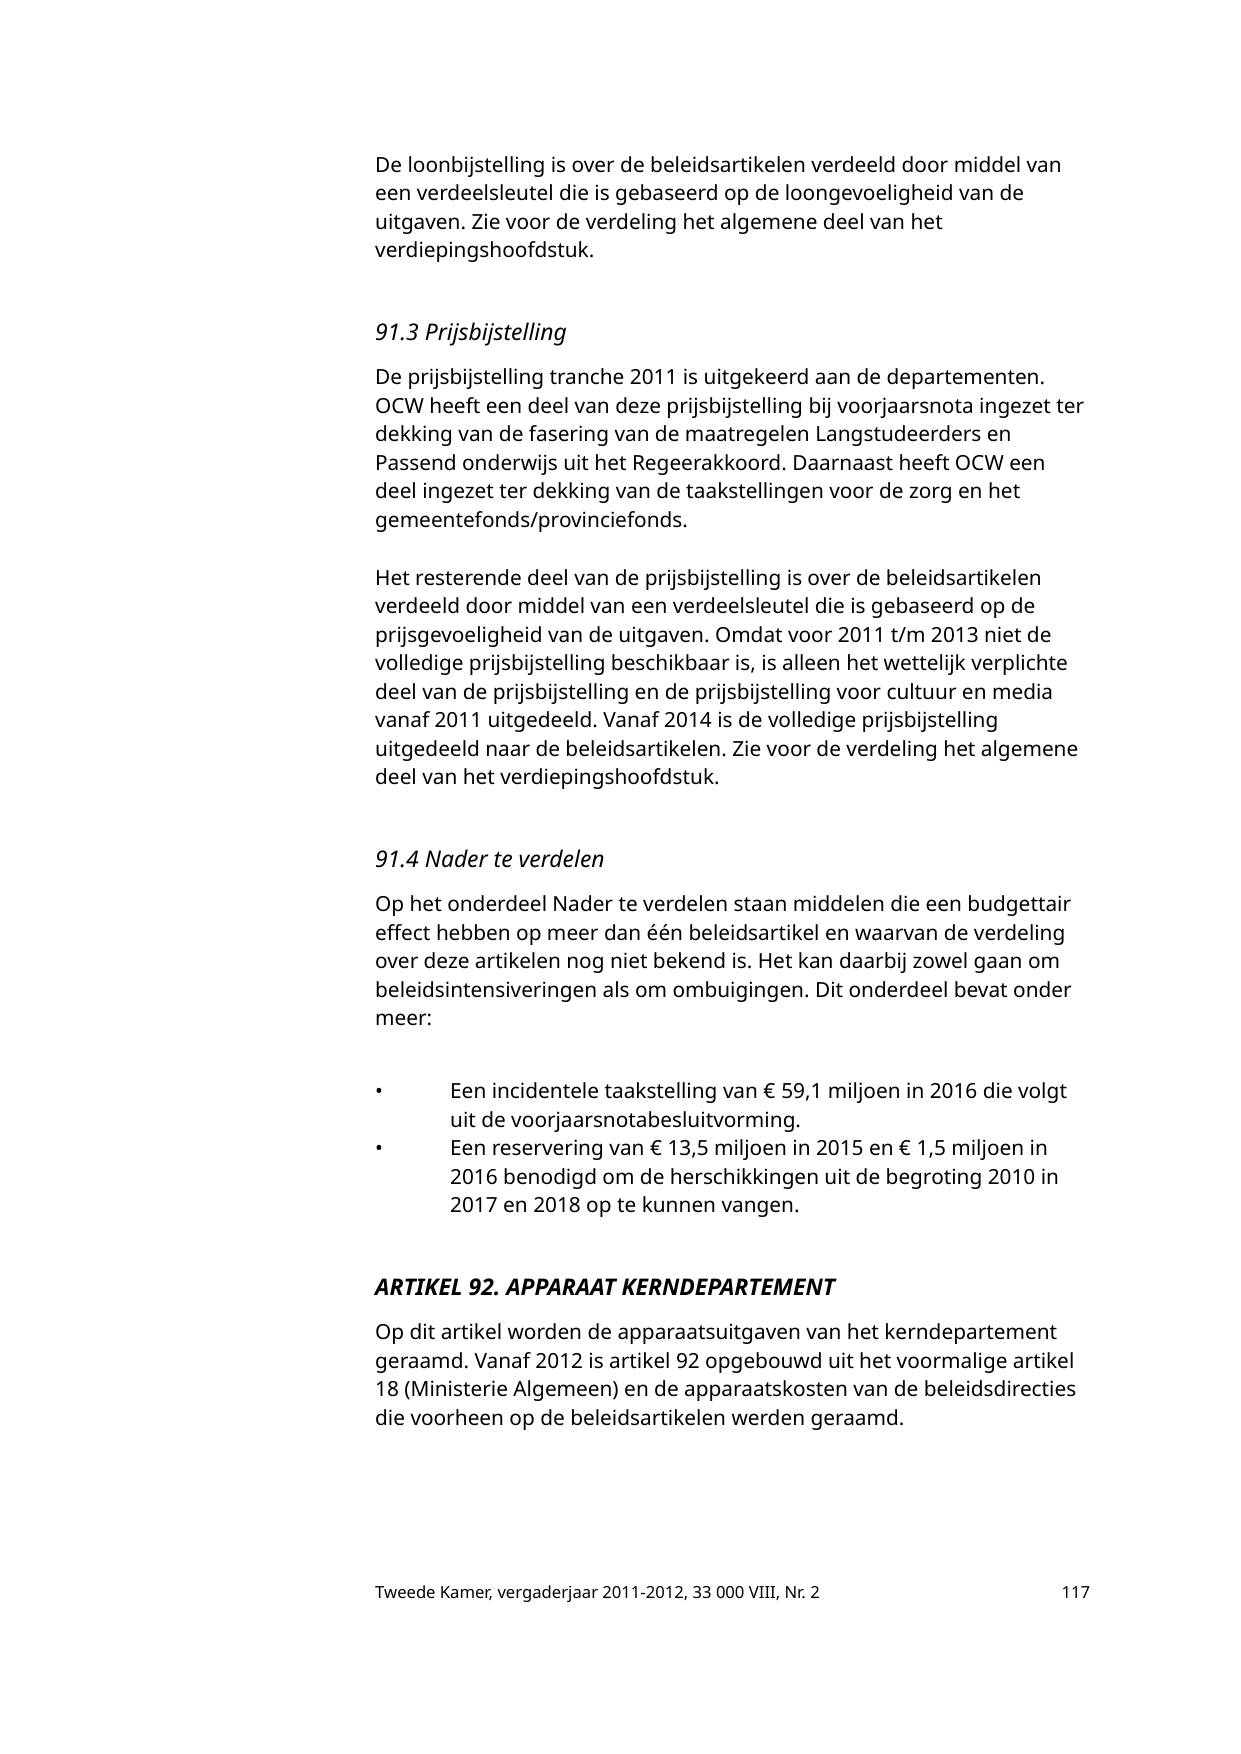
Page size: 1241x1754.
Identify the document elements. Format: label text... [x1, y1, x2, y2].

text Op het onderdeel Nader te verdelen staan middelen die een budgettair effect hebben op meer dan één beleidsartikel en waarvan de verdeling over deze artikelen nog niet bekend is. Het kan daarbij zowel gaan om beleidsintensiveringen als om ombuigingen. Dit onderdeel bevat onder meer: [375, 889, 1090, 1032]
text De loonbijstelling is over de beleidsartikelen verdeeld door middel van een verdeelsleutel die is gebaseerd op de loongevoeligheid van de uitgaven. Zie voor de verdeling het algemene deel van het verdiepingshoofdstuk. [375, 150, 1090, 264]
text Op dit artikel worden de apparaatsuitgaven van het kerndepartement geraamd. Vanaf 2012 is artikel 92 opgebouwd uit het voormalige artikel 18 (Ministerie Algemeen) en de apparaatskosten van de beleidsdirecties die voorheen op de beleidsartikelen werden geraamd. [375, 1317, 1090, 1431]
list Een reservering van € 13,5 miljoen in 2015 en € 1,5 miljoen in 2016 benodigd om de herschikkingen uit de begroting 2010 in 2017 en 2018 op te kunnen vangen. [375, 1133, 1090, 1219]
subtitle 91.3 Prijsbijstelling [375, 316, 1090, 347]
subtitle ARTIKEL 92. APPARAAT KERNDEPARTEMENT [375, 1271, 1090, 1302]
text De prijsbijstelling tranche 2011 is uitgekeerd aan de departementen. OCW heeft een deel van deze prijsbijstelling bij voorjaarsnota ingezet ter dekking van de fasering van de maatregelen Langstudeerders en Passend onderwijs uit het Regeerakkoord. Daarnaast heeft OCW een deel ingezet ter dekking van de taakstellingen voor de zorg en het gemeentefonds/provinciefonds. [375, 362, 1090, 533]
list Een incidentele taakstelling van € 59,1 miljoen in 2016 die volgt uit de voorjaarsnotabesluitvorming. [375, 1077, 1090, 1133]
subtitle 91.4 Nader te verdelen [375, 843, 1090, 874]
text Het resterende deel van de prijsbijstelling is over de beleidsartikelen verdeeld door middel van een verdeelsleutel die is gebaseerd op de prijsgevoeligheid van de uitgaven. Omdat voor 2011 t/m 2013 niet de volledige prijsbijstelling beschikbaar is, is alleen het wettelijk verplichte deel van de prijsbijstelling en de prijsbijstelling voor cultuur en media vanaf 2011 uitgedeeld. Vanaf 2014 is de volledige prijsbijstelling uitgedeeld naar de beleidsartikelen. Zie voor de verdeling het algemene deel van het verdiepingshoofdstuk. [375, 563, 1090, 791]
